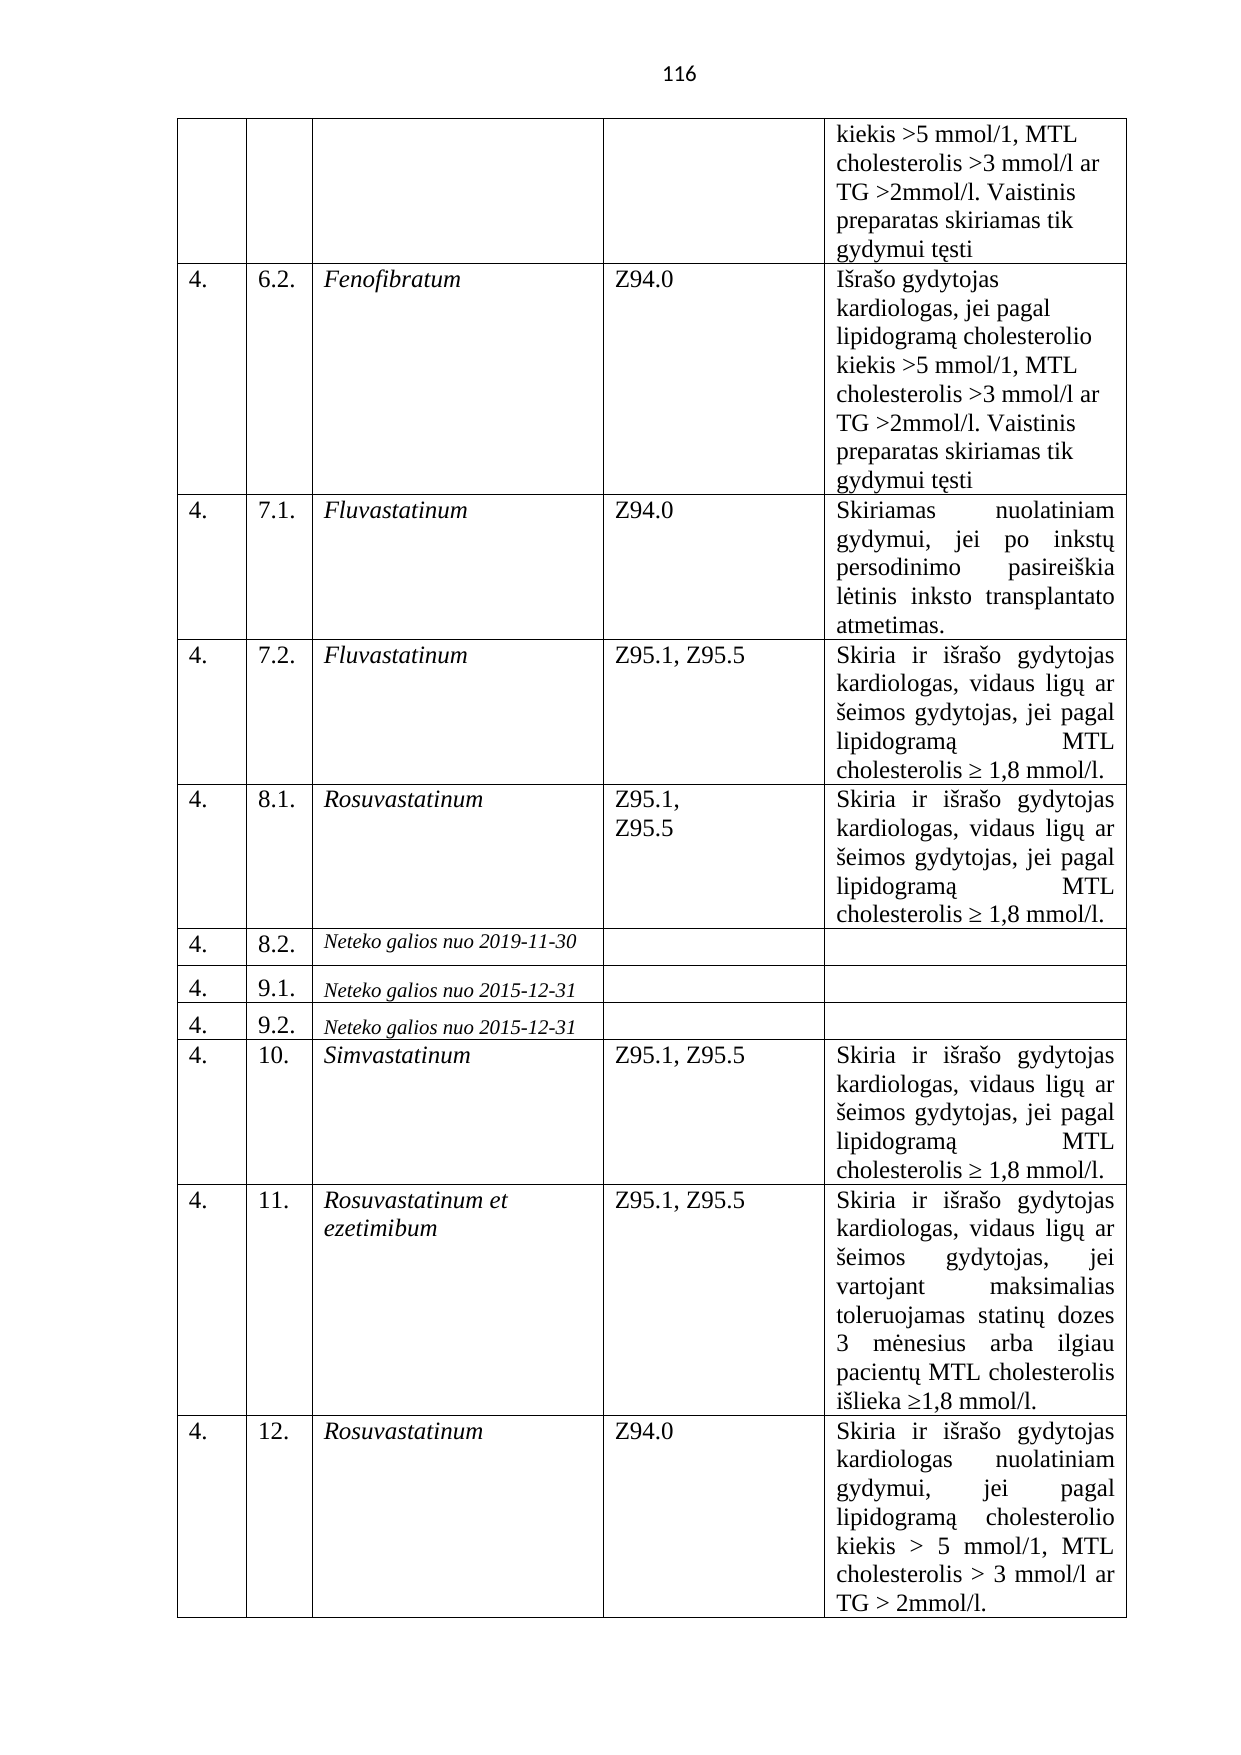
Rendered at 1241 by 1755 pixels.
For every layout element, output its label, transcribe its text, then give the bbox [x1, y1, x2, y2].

table_cell Neteko galios nuo 2015-12-31 [313, 1003, 603, 1039]
table_cell Skiria ir išrašo gydytojas kardiologas, vidaus ligų ar šeimos gydytojas, jei pagal lipidogramą MTL cholesterolis ≥ 1,8 mmol/l. [825, 640, 1126, 783]
table_cell 4. [178, 640, 246, 783]
table_cell 11. [247, 1185, 312, 1415]
table_cell Fluvastatinum [313, 495, 603, 639]
table_cell Rosuvastatinum [313, 785, 603, 928]
table_cell [825, 929, 1126, 965]
table_cell 7.1. [247, 495, 312, 639]
table_cell Z94.0 [604, 1416, 824, 1617]
table_cell [825, 1003, 1126, 1039]
table_cell [604, 929, 824, 965]
table_cell [313, 119, 603, 263]
table_cell 12. [247, 1416, 312, 1617]
table_cell 10. [247, 1040, 312, 1184]
table_cell 8.1. [247, 785, 312, 928]
table_cell 4. [178, 929, 246, 965]
table_cell Skiria ir išrašo gydytojas kardiologas, vidaus ligų ar šeimos gydytojas, jei vartojant maksimalias toleruojamas statinų dozes 3 mėnesius arba ilgiau pacientų MTL cholesterolis išlieka ≥1,8 mmol/l. [825, 1185, 1126, 1415]
table_cell Z94.0 [604, 264, 824, 494]
table_cell Rosuvastatinum [313, 1416, 603, 1617]
table_cell Z95.1, Z95.5 [604, 640, 824, 783]
table_cell Z95.1, Z95.5 [604, 785, 824, 928]
table_cell 7.2. [247, 640, 312, 783]
table_cell [247, 119, 312, 263]
table_cell [604, 1003, 824, 1039]
table_cell [604, 119, 824, 263]
table_cell 9.2. [247, 1003, 312, 1039]
table_cell Z95.1, Z95.5 [604, 1040, 824, 1184]
table_cell kiekis >5 mmol/1, MTL cholesterolis >3 mmol/l ar TG >2mmol/l. Vaistinis preparatas skiriamas tik gydymui tęsti [825, 119, 1126, 263]
table_cell Fenofibratum [313, 264, 603, 494]
table_cell Išrašo gydytojas kardiologas, jei pagal lipidogramą cholesterolio kiekis >5 mmol/1, MTL cholesterolis >3 mmol/l ar TG >2mmol/l. Vaistinis preparatas skiriamas tik gydymui tęsti [825, 264, 1126, 494]
table_cell Skiria ir išrašo gydytojas kardiologas, vidaus ligų ar šeimos gydytojas, jei pagal lipidogramą MTL cholesterolis ≥ 1,8 mmol/l. [825, 1040, 1126, 1184]
table_cell [825, 966, 1126, 1002]
table_cell Neteko galios nuo 2015-12-31 [313, 966, 603, 1002]
table_cell Simvastatinum [313, 1040, 603, 1184]
table_cell Rosuvastatinum et ezetimibum [313, 1185, 603, 1415]
table_cell 4. [178, 264, 246, 494]
table_cell 4. [178, 1416, 246, 1617]
table_cell 4. [178, 1185, 246, 1415]
table_cell 4. [178, 1003, 246, 1039]
table_cell 4. [178, 785, 246, 928]
table_cell [178, 119, 246, 263]
table_cell Z95.1, Z95.5 [604, 1185, 824, 1415]
table_cell 6.2. [247, 264, 312, 494]
table_cell Skiria ir išrašo gydytojas kardiologas, vidaus ligų ar šeimos gydytojas, jei pagal lipidogramą MTL cholesterolis ≥ 1,8 mmol/l. [825, 785, 1126, 928]
table_cell Neteko galios nuo 2019-11-30 [313, 929, 603, 965]
table_cell Skiria ir išrašo gydytojas kardiologas nuolatiniam gydymui, jei pagal lipidogramą cholesterolio kiekis > 5 mmol/1, MTL cholesterolis > 3 mmol/l ar TG > 2mmol/l. [825, 1416, 1126, 1617]
table_cell Fluvastatinum [313, 640, 603, 783]
table_cell 4. [178, 495, 246, 639]
table_cell 4. [178, 1040, 246, 1184]
table_cell [604, 966, 824, 1002]
table_cell 4. [178, 966, 246, 1002]
table_cell Skiriamas nuolatiniam gydymui, jei po inkstų persodinimo pasireiškia lėtinis inksto transplantato atmetimas. [825, 495, 1126, 639]
table_cell Z94.0 [604, 495, 824, 639]
table_cell 8.2. [247, 929, 312, 965]
table_cell 9.1. [247, 966, 312, 1002]
